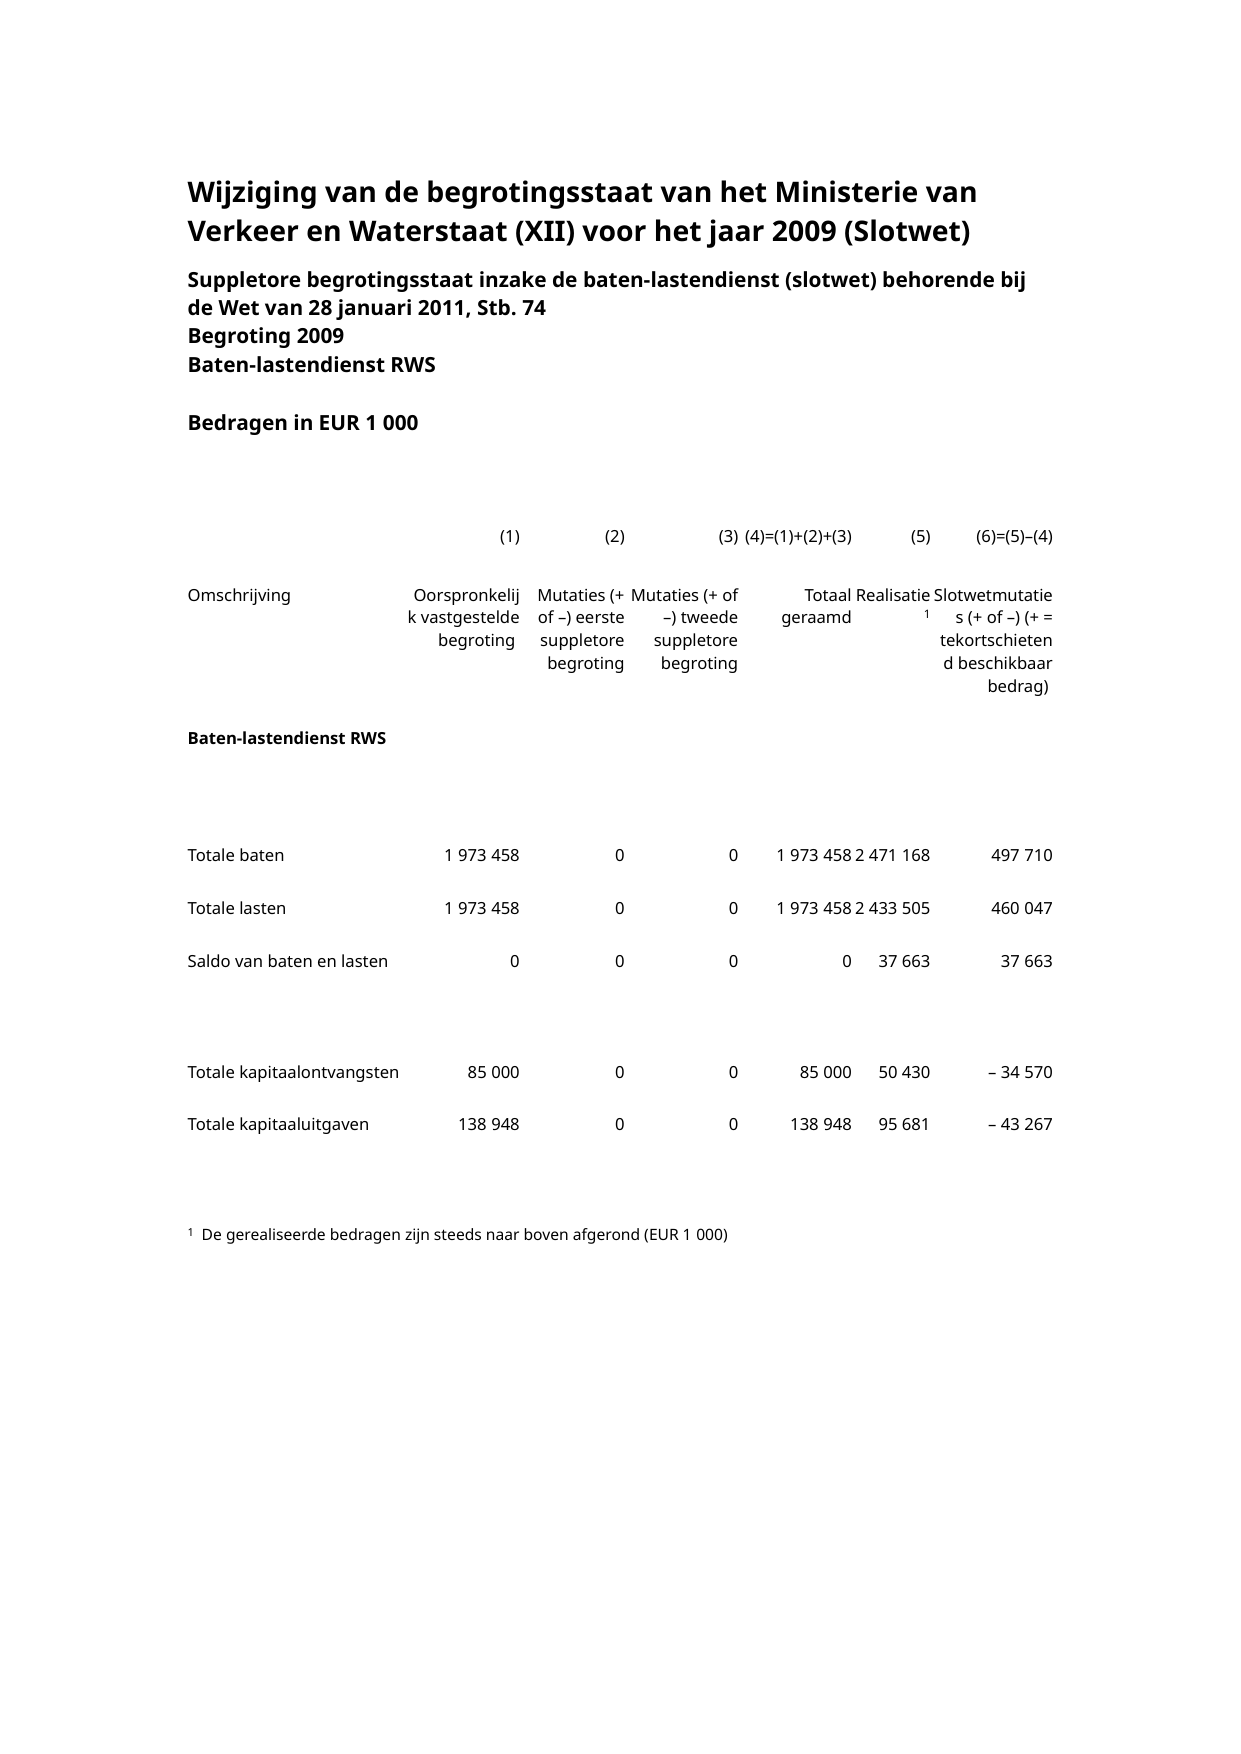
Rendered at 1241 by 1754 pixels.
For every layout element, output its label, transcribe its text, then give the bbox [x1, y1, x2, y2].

table_cell [930, 1002, 1053, 1060]
table_cell 0 [520, 844, 624, 896]
table_header (3) [624, 525, 738, 583]
table_cell [930, 727, 1053, 785]
table_cell 1 973 458 [406, 896, 519, 949]
text Bedragen in EUR 1 000 [187, 408, 1053, 437]
table_cell [852, 727, 930, 785]
table_header (4)=(1)+(2)+(3) [738, 525, 852, 583]
table_header [188, 525, 406, 583]
table_cell Oorspronkelijk vastgestelde begroting [406, 583, 519, 727]
table_cell [406, 785, 519, 844]
table_cell 0 [520, 949, 624, 1002]
table_cell [188, 785, 406, 844]
text Baten-lastendienst RWS [187, 350, 1053, 378]
table_cell 1 973 458 [406, 844, 519, 896]
table_cell Totaal geraamd [738, 583, 852, 727]
table_cell 0 [520, 1060, 624, 1113]
table_cell [406, 1002, 519, 1060]
table_cell [624, 727, 738, 785]
table_cell 0 [520, 896, 624, 949]
table_cell 0 [624, 1060, 738, 1113]
table_cell – 34 570 [930, 1060, 1053, 1113]
table_cell [188, 1002, 406, 1060]
table_cell [738, 727, 852, 785]
text Suppletore begrotingsstaat inzake de baten-lastendienst (slotwet) behorende bij de Wet van 28 januari 2011, Stb. 74 [187, 265, 1053, 322]
text Begroting 2009 [187, 322, 1053, 350]
table_cell [520, 785, 624, 844]
table_cell 497 710 [930, 844, 1053, 896]
table_cell Totale kapitaaluitgaven [188, 1113, 406, 1166]
table_cell Totale baten [188, 844, 406, 896]
text 1 De gerealiseerde bedragen zijn steeds naar boven afgerond (EUR 1 000) [187, 1224, 1053, 1245]
table_cell 138 948 [738, 1113, 852, 1166]
table_cell [624, 785, 738, 844]
table_cell [520, 727, 624, 785]
table_cell [930, 785, 1053, 844]
table_cell 85 000 [406, 1060, 519, 1113]
table_cell 2 433 505 [852, 896, 930, 949]
table_cell 460 047 [930, 896, 1053, 949]
table_cell 1 973 458 [738, 896, 852, 949]
table_cell Mutaties (+ of –) eerste suppletore begroting [520, 583, 624, 727]
table_cell [738, 785, 852, 844]
table_cell 0 [624, 1113, 738, 1166]
table_cell 0 [738, 949, 852, 1002]
table_cell Omschrijving [188, 583, 406, 727]
table_cell 0 [624, 949, 738, 1002]
table_cell Slotwetmutaties (+ of –) (+ = tekortschietend beschikbaar bedrag) [930, 583, 1053, 727]
table_cell 37 663 [930, 949, 1053, 1002]
table_cell 0 [624, 896, 738, 949]
table_cell 95 681 [852, 1113, 930, 1166]
table_cell 0 [624, 844, 738, 896]
subtitle Wijziging van de begrotingsstaat van het Ministerie van Verkeer en Waterstaat (XII) voor het jaar 2009 (Slotwet) [187, 172, 1053, 250]
table_cell Saldo van baten en lasten [188, 949, 406, 1002]
table_header (1) [406, 525, 519, 583]
table_cell 50 430 [852, 1060, 930, 1113]
table_cell Baten-lastendienst RWS [188, 727, 406, 785]
table_cell Totale kapitaalontvangsten [188, 1060, 406, 1113]
table_cell [852, 1002, 930, 1060]
table_cell – 43 267 [930, 1113, 1053, 1166]
table_cell 2 471 168 [852, 844, 930, 896]
table_header (6)=(5)–(4) [930, 525, 1053, 583]
table_cell 85 000 [738, 1060, 852, 1113]
table_cell [624, 1002, 738, 1060]
table_cell [520, 1002, 624, 1060]
table_cell [852, 785, 930, 844]
table_cell 0 [406, 949, 519, 1002]
table_cell 37 663 [852, 949, 930, 1002]
table_header (5) [852, 525, 930, 583]
table_cell [738, 1002, 852, 1060]
table_cell 1 973 458 [738, 844, 852, 896]
table_cell Totale lasten [188, 896, 406, 949]
table_cell 138 948 [406, 1113, 519, 1166]
table_cell Realisatie1 [852, 583, 930, 727]
table_cell 0 [520, 1113, 624, 1166]
table_header (2) [520, 525, 624, 583]
table_cell [406, 727, 519, 785]
table_cell Mutaties (+ of –) tweede suppletore begroting [624, 583, 738, 727]
